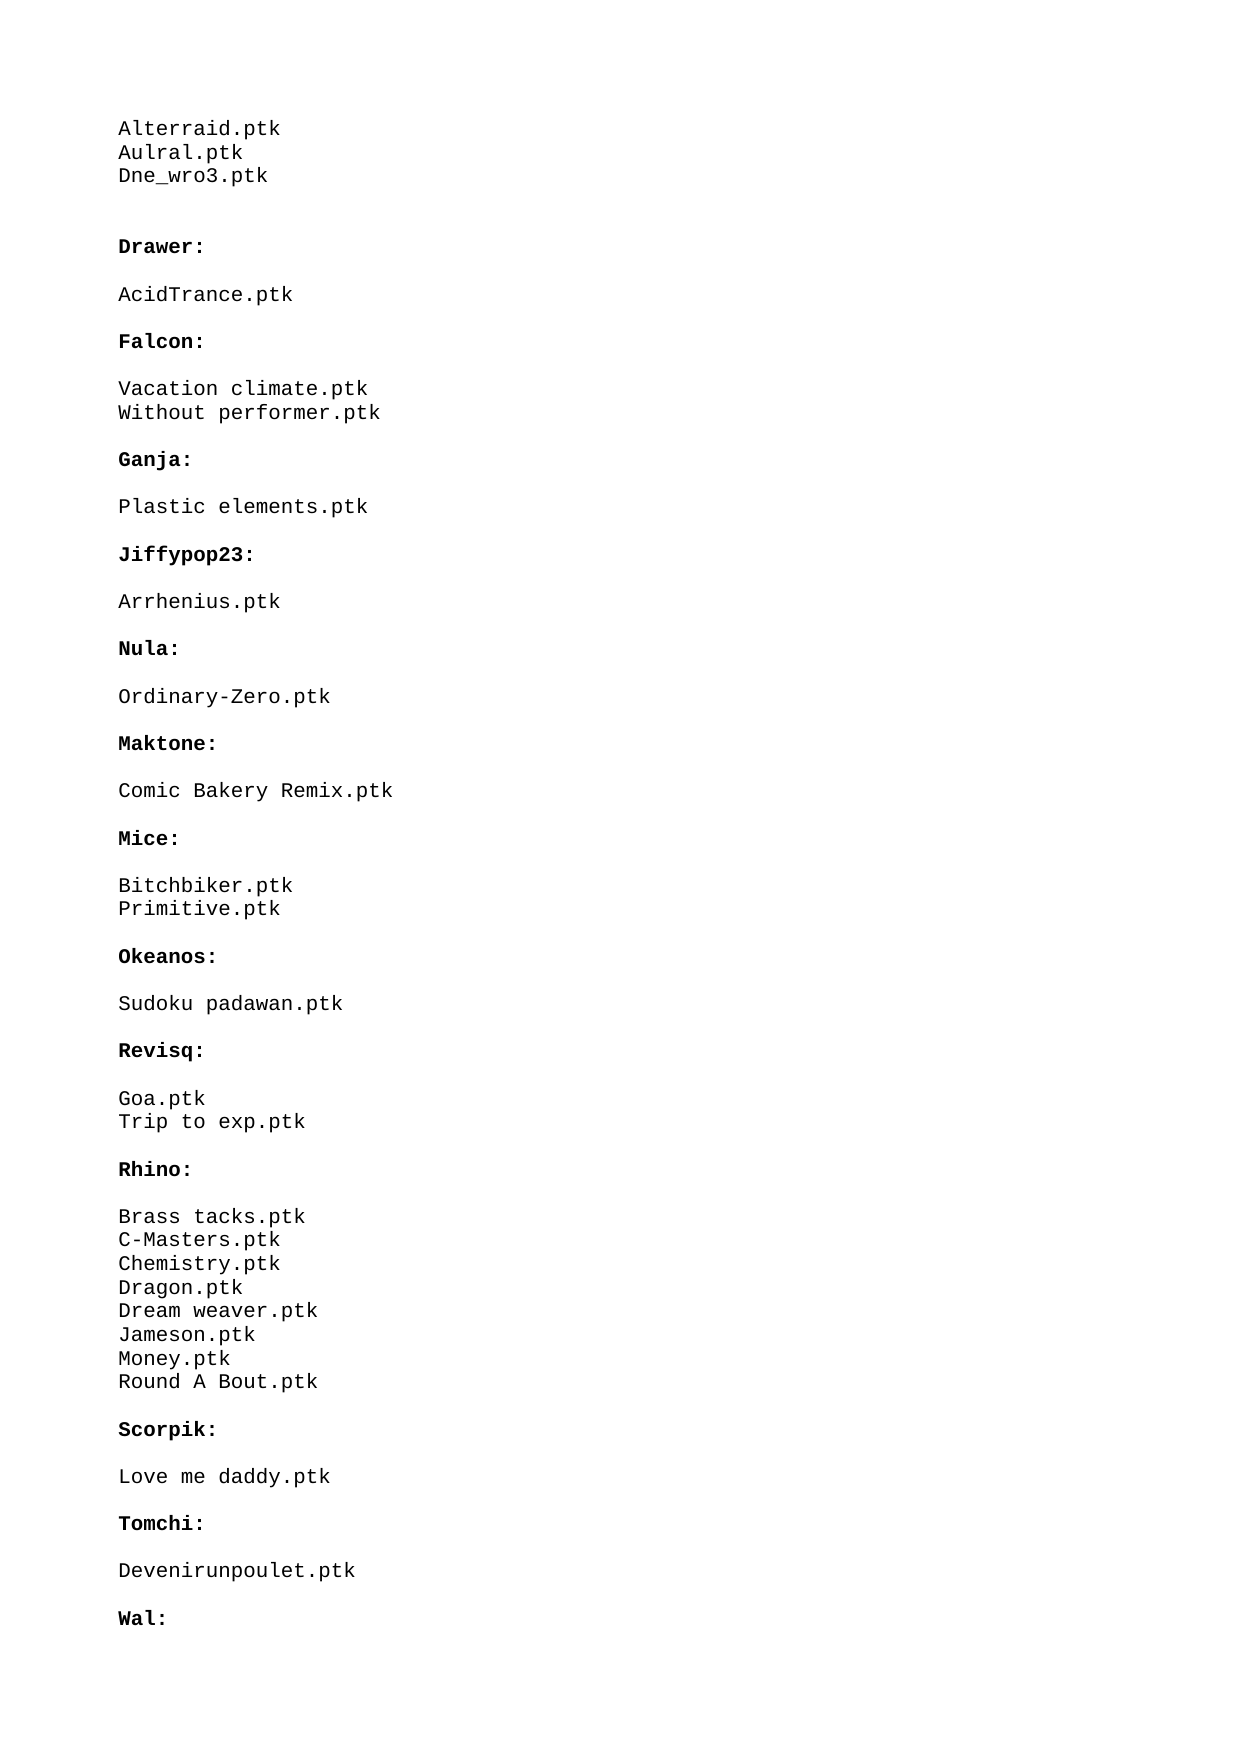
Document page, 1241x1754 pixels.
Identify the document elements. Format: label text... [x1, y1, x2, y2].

text Comic Bakery Remix.ptk [118, 780, 1122, 804]
text Falcon: [118, 331, 1122, 354]
text Wal: [118, 1608, 1122, 1631]
text Ganja: [118, 449, 1122, 473]
text Alterraid.ptk [118, 118, 1122, 142]
text Dragon.ptk [118, 1277, 1122, 1300]
text C-Masters.ptk [118, 1229, 1122, 1253]
text Trip to exp.ptk [118, 1111, 1122, 1135]
text Love me daddy.ptk [118, 1466, 1122, 1489]
text Drawer: [118, 236, 1122, 260]
text Dne_wro3.ptk [118, 165, 1122, 189]
text Vacation climate.ptk [118, 378, 1122, 402]
text Dream weaver.ptk [118, 1300, 1122, 1324]
text Ordinary-Zero.ptk [118, 686, 1122, 709]
text Plastic elements.ptk [118, 496, 1122, 520]
text Jiffypop23: [118, 544, 1122, 567]
text Jameson.ptk [118, 1324, 1122, 1348]
text Rhino: [118, 1158, 1122, 1182]
text Chemistry.ptk [118, 1253, 1122, 1277]
text Sudoku padawan.ptk [118, 993, 1122, 1017]
text Primitive.ptk [118, 898, 1122, 922]
text Tomchi: [118, 1513, 1122, 1537]
text Brass tacks.ptk [118, 1206, 1122, 1229]
text Aulral.ptk [118, 142, 1122, 165]
text Goa.ptk [118, 1088, 1122, 1111]
text Scorpik: [118, 1419, 1122, 1442]
text Money.ptk [118, 1348, 1122, 1371]
text AcidTrance.ptk [118, 284, 1122, 307]
text Nula: [118, 638, 1122, 662]
text Mice: [118, 827, 1122, 851]
text Round A Bout.ptk [118, 1371, 1122, 1395]
text Okeanos: [118, 946, 1122, 969]
text Arrhenius.ptk [118, 591, 1122, 615]
text Without performer.ptk [118, 402, 1122, 426]
text Maktone: [118, 733, 1122, 757]
text Bitchbiker.ptk [118, 875, 1122, 898]
text Devenirunpoulet.ptk [118, 1561, 1122, 1584]
text Revisq: [118, 1040, 1122, 1064]
